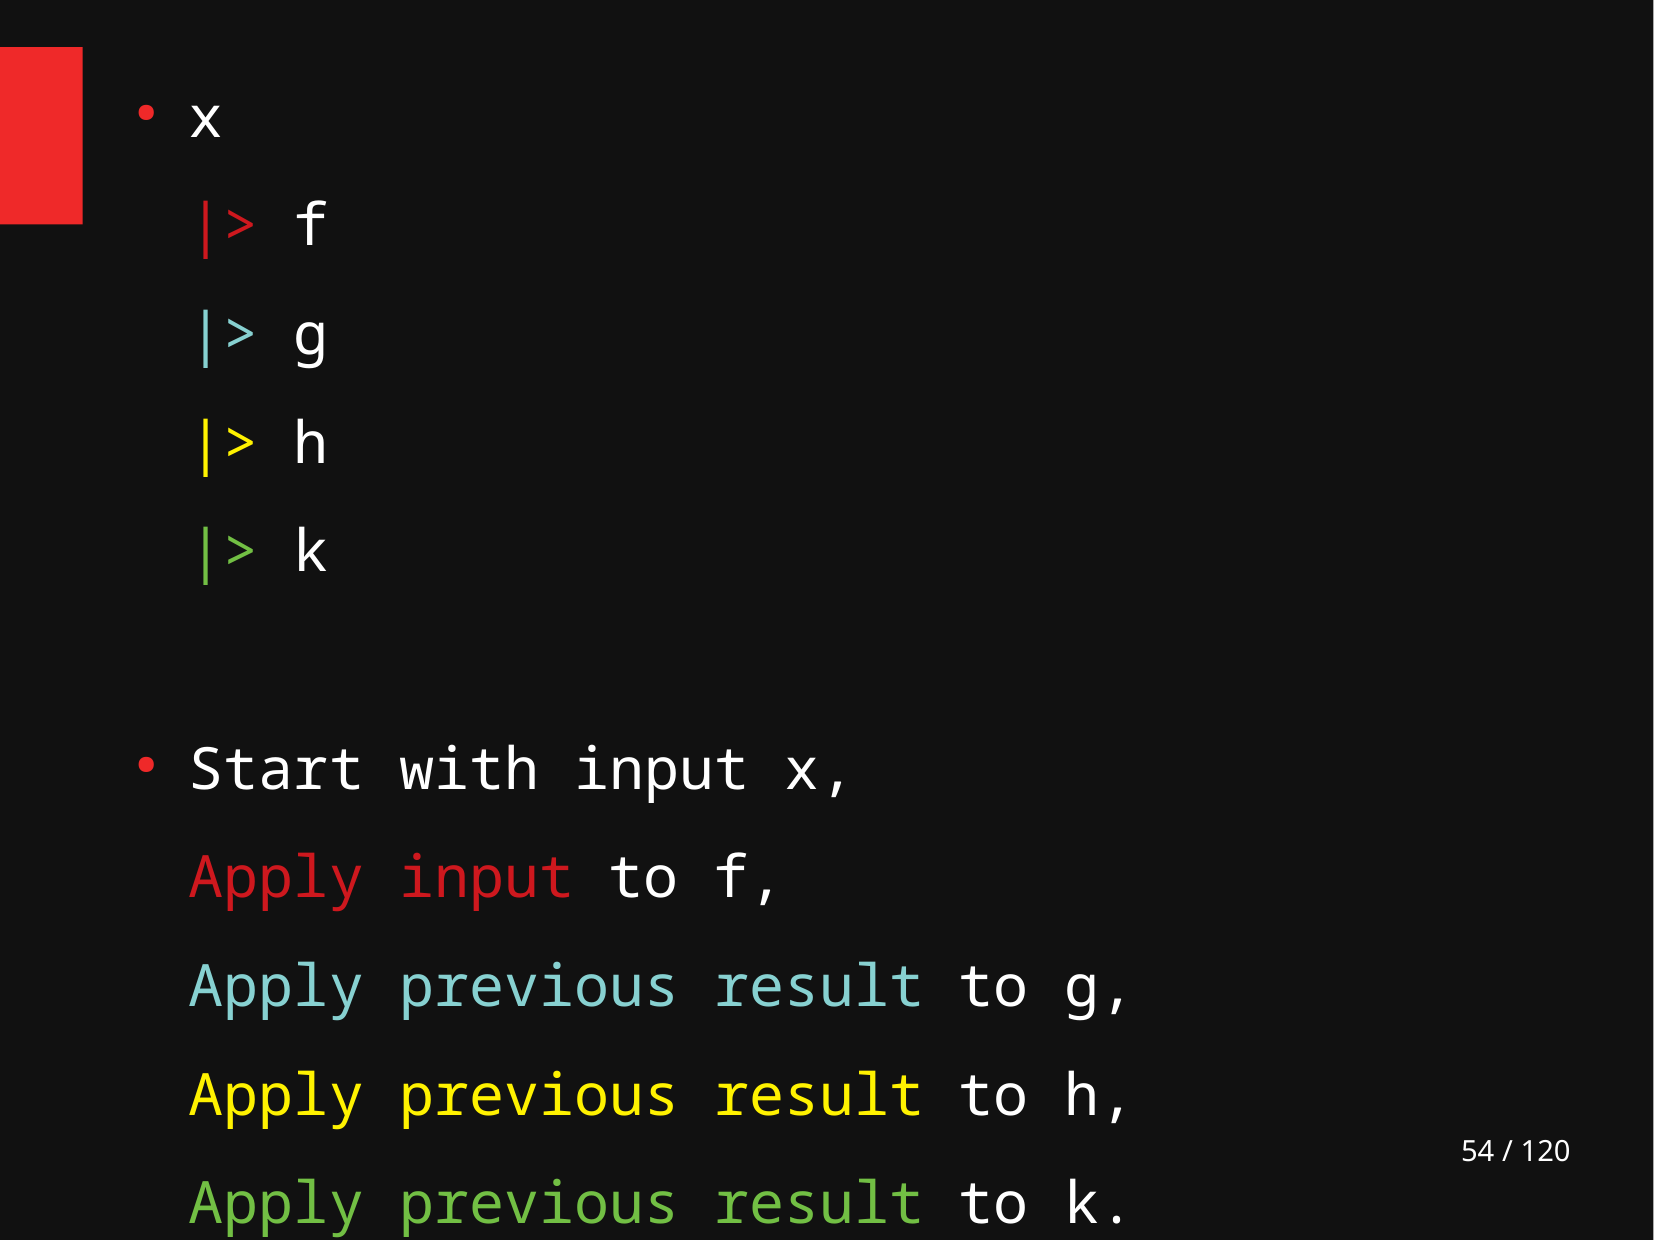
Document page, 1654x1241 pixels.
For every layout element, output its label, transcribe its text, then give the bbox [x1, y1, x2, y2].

list x |> f |> g |> h |> k Start with input x, Apply input to f, Apply previous result to g, Apply previous result to h, Apply previous result to k. [118, 75, 1536, 1074]
